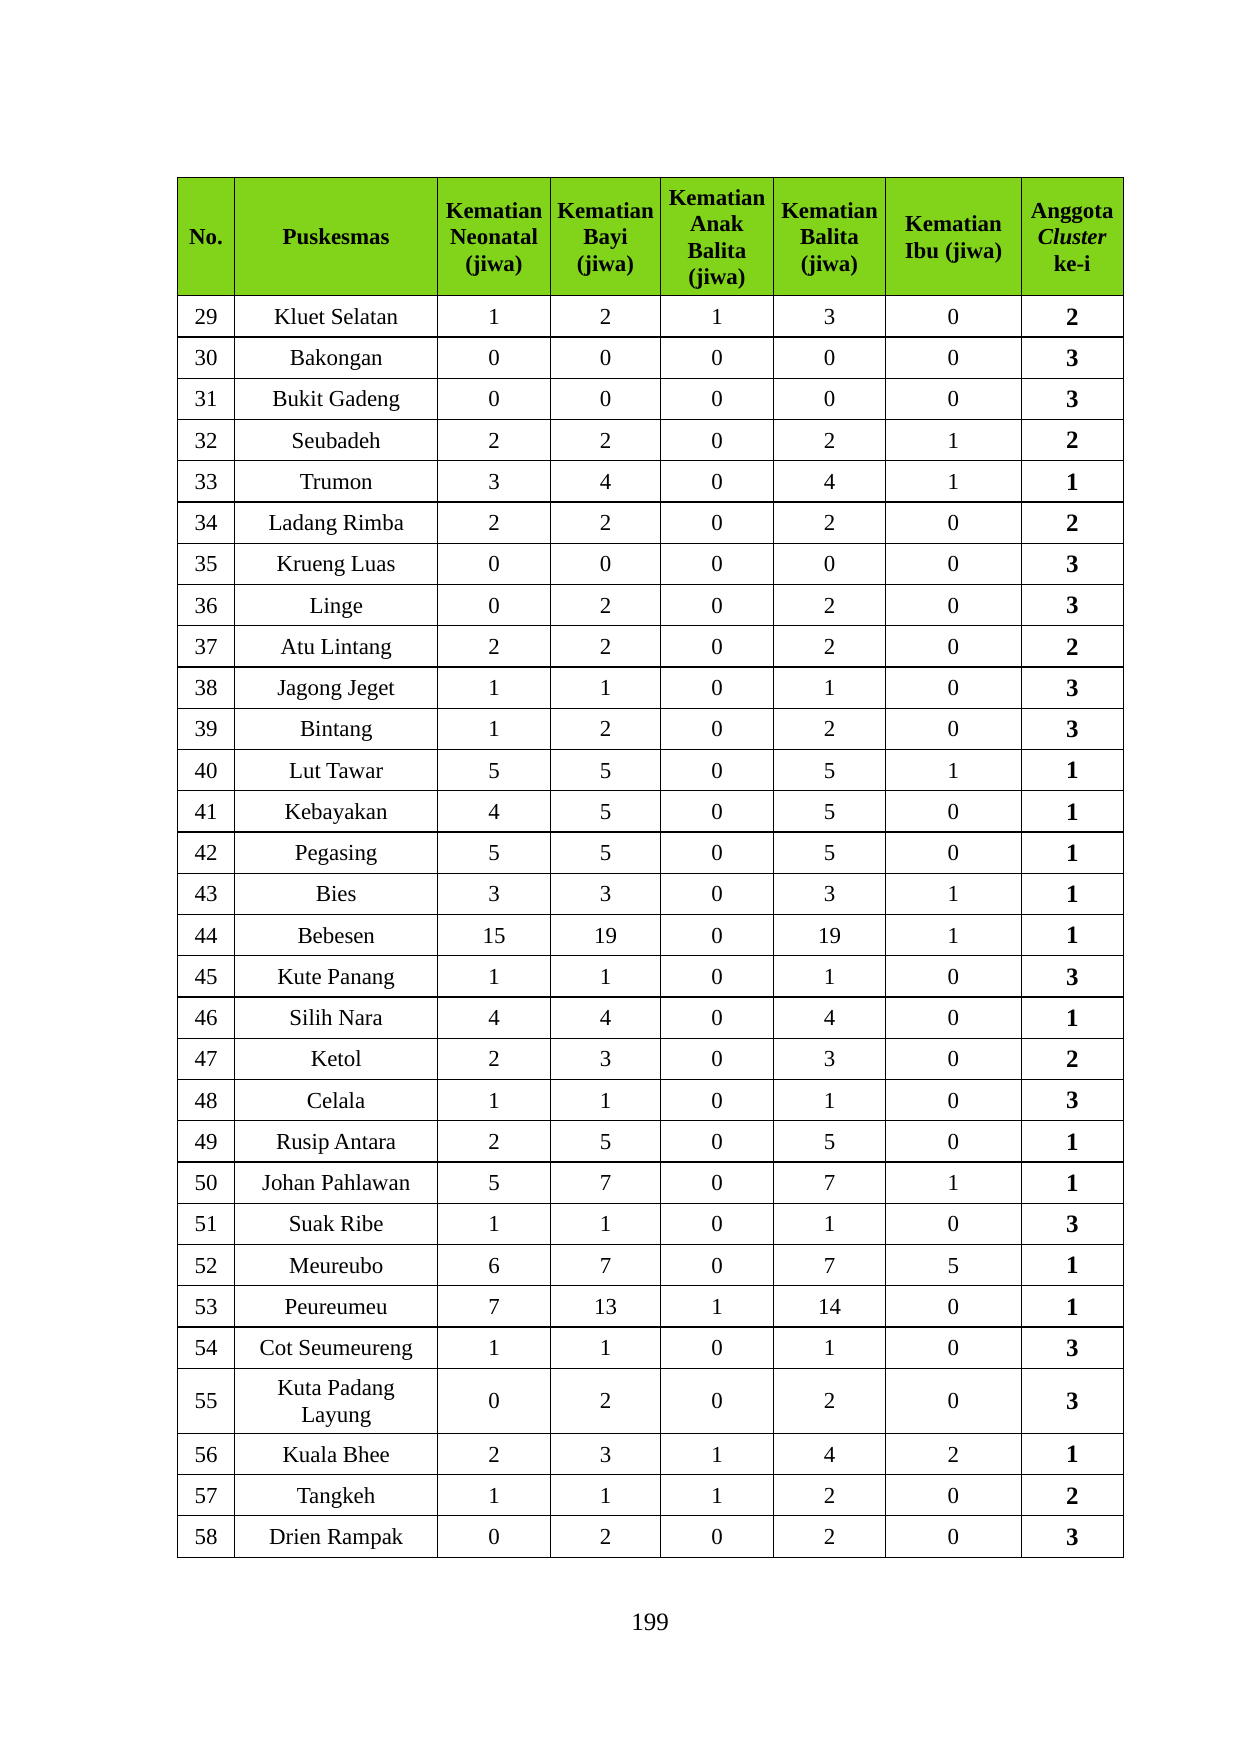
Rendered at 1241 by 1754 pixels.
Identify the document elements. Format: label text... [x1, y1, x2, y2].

table_cell 0 [886, 1516, 1021, 1557]
table_cell Seubadeh [235, 420, 437, 460]
table_cell 53 [178, 1286, 234, 1326]
table_cell 2 [551, 709, 660, 749]
table_cell 56 [178, 1434, 234, 1474]
table_cell Kematian Ibu (jiwa) [886, 178, 1021, 295]
table_cell 0 [661, 1080, 773, 1120]
table_cell Kuta Padang Layung [235, 1369, 437, 1433]
table_cell 0 [886, 1475, 1021, 1515]
table_cell 1 [661, 1434, 773, 1474]
table_cell 2 [774, 1516, 885, 1557]
table_cell Johan Pahlawan [235, 1163, 437, 1203]
table_cell 3 [774, 296, 885, 336]
table_cell 7 [774, 1163, 885, 1203]
table_cell 48 [178, 1080, 234, 1120]
table_cell 0 [886, 1204, 1021, 1244]
table_cell Suak Ribe [235, 1204, 437, 1244]
table_cell 0 [886, 833, 1021, 873]
table_cell 1 [774, 668, 885, 708]
table_cell 3 [1022, 709, 1123, 749]
table_cell 5 [551, 791, 660, 831]
table_cell 4 [551, 461, 660, 501]
table_cell 3 [1022, 1204, 1123, 1244]
table_cell 3 [1022, 585, 1123, 625]
table_cell 2 [551, 420, 660, 460]
table_cell 40 [178, 750, 234, 790]
table_cell 31 [178, 379, 234, 419]
table_cell Rusip Antara [235, 1121, 437, 1161]
table_cell 1 [438, 296, 550, 336]
table_cell 1 [1022, 998, 1123, 1038]
table_cell 5 [551, 750, 660, 790]
table_cell 19 [551, 915, 660, 955]
table_cell 2 [551, 296, 660, 336]
table_cell 4 [551, 998, 660, 1038]
table_cell 1 [438, 1080, 550, 1120]
table_cell 2 [1022, 420, 1123, 460]
table_cell Silih Nara [235, 998, 437, 1038]
table_cell 1 [1022, 1163, 1123, 1203]
table_cell 5 [774, 833, 885, 873]
table_cell 1 [661, 1475, 773, 1515]
table_cell 3 [1022, 544, 1123, 584]
table_cell 3 [438, 874, 550, 914]
table_cell 1 [438, 956, 550, 996]
table_cell 3 [1022, 1369, 1123, 1433]
table_cell 4 [438, 791, 550, 831]
table_cell 7 [551, 1245, 660, 1285]
table_cell 1 [1022, 750, 1123, 790]
table_cell 1 [438, 1204, 550, 1244]
table_cell 1 [661, 296, 773, 336]
table_cell 1 [1022, 1286, 1123, 1326]
table_cell 0 [661, 750, 773, 790]
table_cell 0 [661, 874, 773, 914]
table_cell 1 [1022, 1434, 1123, 1474]
table_cell 0 [774, 544, 885, 584]
table_cell 0 [886, 1328, 1021, 1368]
table_cell 50 [178, 1163, 234, 1203]
table_cell 0 [661, 998, 773, 1038]
table_cell 0 [661, 956, 773, 996]
table_cell 0 [886, 1286, 1021, 1326]
table_cell Atu Lintang [235, 626, 437, 666]
table_cell 58 [178, 1516, 234, 1557]
table_cell 0 [886, 709, 1021, 749]
table_cell 1 [551, 1475, 660, 1515]
table_cell 0 [774, 338, 885, 378]
table_cell 1 [886, 1163, 1021, 1203]
table_cell 0 [551, 338, 660, 378]
table_cell Kematian Balita (jiwa) [774, 178, 885, 295]
table_cell 3 [774, 874, 885, 914]
table_cell 42 [178, 833, 234, 873]
table_cell 0 [661, 1369, 773, 1433]
table_cell 0 [438, 1369, 550, 1433]
table_cell 3 [1022, 956, 1123, 996]
table_cell 0 [661, 461, 773, 501]
table_cell 47 [178, 1039, 234, 1079]
table_cell 0 [774, 379, 885, 419]
table_cell 5 [774, 1121, 885, 1161]
table_cell 1 [886, 874, 1021, 914]
table_cell 1 [1022, 1121, 1123, 1161]
table_cell 2 [774, 1369, 885, 1433]
table_cell Kematian Bayi (jiwa) [551, 178, 660, 295]
table_cell 45 [178, 956, 234, 996]
table_cell 57 [178, 1475, 234, 1515]
table_cell 5 [774, 791, 885, 831]
table_cell 0 [886, 791, 1021, 831]
table_cell 37 [178, 626, 234, 666]
table_cell 5 [438, 1163, 550, 1203]
table_cell 5 [551, 1121, 660, 1161]
table_cell 0 [661, 709, 773, 749]
table_cell 3 [551, 874, 660, 914]
table_cell Krueng Luas [235, 544, 437, 584]
table_cell 1 [886, 420, 1021, 460]
table_cell 0 [886, 503, 1021, 543]
table_cell Kute Panang [235, 956, 437, 996]
table_cell Puskesmas [235, 178, 437, 295]
table_cell 1 [886, 915, 1021, 955]
table_cell 0 [886, 626, 1021, 666]
table_cell 2 [774, 503, 885, 543]
table_cell 0 [886, 998, 1021, 1038]
table_cell 1 [551, 668, 660, 708]
table_cell 1 [1022, 461, 1123, 501]
table_cell 1 [1022, 791, 1123, 831]
table_cell Pegasing [235, 833, 437, 873]
table_cell 32 [178, 420, 234, 460]
table_cell 5 [886, 1245, 1021, 1285]
table_cell 2 [1022, 296, 1123, 336]
table_cell 1 [886, 750, 1021, 790]
table_cell 13 [551, 1286, 660, 1326]
table_cell 33 [178, 461, 234, 501]
table_cell Celala [235, 1080, 437, 1120]
table_cell 1 [438, 668, 550, 708]
table_cell Kluet Selatan [235, 296, 437, 336]
table_cell 0 [661, 1039, 773, 1079]
table_cell 3 [1022, 338, 1123, 378]
table_cell 0 [886, 1369, 1021, 1433]
table_cell 7 [438, 1286, 550, 1326]
table_cell 1 [551, 1080, 660, 1120]
table_cell 3 [551, 1039, 660, 1079]
table_cell 0 [886, 585, 1021, 625]
table_cell Bakongan [235, 338, 437, 378]
table_cell 35 [178, 544, 234, 584]
table_cell Linge [235, 585, 437, 625]
table_cell 1 [774, 1204, 885, 1244]
table_cell 2 [438, 1121, 550, 1161]
table_cell 0 [661, 626, 773, 666]
table_cell 2 [551, 1369, 660, 1433]
table_cell 0 [661, 1204, 773, 1244]
table_cell 0 [661, 668, 773, 708]
table_cell 1 [774, 1328, 885, 1368]
table_cell 0 [438, 544, 550, 584]
table_cell 0 [661, 585, 773, 625]
table_cell 19 [774, 915, 885, 955]
table_cell 2 [438, 503, 550, 543]
table_cell 1 [438, 1328, 550, 1368]
table_cell 0 [661, 1516, 773, 1557]
table_cell 0 [661, 379, 773, 419]
table_cell 52 [178, 1245, 234, 1285]
table_cell Cot Seumeureng [235, 1328, 437, 1368]
table_cell 0 [661, 915, 773, 955]
table_cell 3 [1022, 1080, 1123, 1120]
table_cell 30 [178, 338, 234, 378]
table_cell 3 [774, 1039, 885, 1079]
table_cell 0 [438, 1516, 550, 1557]
table_cell 2 [551, 626, 660, 666]
table_cell 2 [774, 626, 885, 666]
table_cell 1 [774, 1080, 885, 1120]
table_cell 54 [178, 1328, 234, 1368]
table_cell 4 [438, 998, 550, 1038]
table_cell 0 [661, 1163, 773, 1203]
table_cell 0 [886, 668, 1021, 708]
table_cell 51 [178, 1204, 234, 1244]
table_cell Trumon [235, 461, 437, 501]
table_cell 43 [178, 874, 234, 914]
table_cell 0 [886, 1121, 1021, 1161]
table_cell Kuala Bhee [235, 1434, 437, 1474]
table_cell 1 [886, 461, 1021, 501]
table_cell 1 [661, 1286, 773, 1326]
table_cell 1 [438, 709, 550, 749]
table_cell Kebayakan [235, 791, 437, 831]
table_cell 5 [438, 833, 550, 873]
table_cell Bies [235, 874, 437, 914]
table_cell Bukit Gadeng [235, 379, 437, 419]
table_cell 2 [438, 1039, 550, 1079]
table_cell Drien Rampak [235, 1516, 437, 1557]
table_cell 3 [551, 1434, 660, 1474]
table_cell 0 [886, 1039, 1021, 1079]
table_cell Jagong Jeget [235, 668, 437, 708]
table_cell Meureubo [235, 1245, 437, 1285]
table_cell Peureumeu [235, 1286, 437, 1326]
table_cell 4 [774, 461, 885, 501]
table_cell 0 [661, 544, 773, 584]
table_cell 3 [1022, 668, 1123, 708]
table_cell 0 [886, 956, 1021, 996]
table_cell 5 [551, 833, 660, 873]
table_cell 0 [661, 420, 773, 460]
table_cell 1 [551, 1204, 660, 1244]
table_cell 1 [551, 956, 660, 996]
table_cell 4 [774, 998, 885, 1038]
table_cell 36 [178, 585, 234, 625]
table_cell Anggota Cluster ke-i [1022, 178, 1123, 295]
table_cell 6 [438, 1245, 550, 1285]
table_cell 15 [438, 915, 550, 955]
table_cell 7 [551, 1163, 660, 1203]
table_cell 0 [661, 1245, 773, 1285]
table_cell 0 [438, 379, 550, 419]
table_cell 14 [774, 1286, 885, 1326]
table_cell 1 [1022, 874, 1123, 914]
table_cell 2 [1022, 503, 1123, 543]
table_cell 1 [1022, 1245, 1123, 1285]
table_cell 2 [886, 1434, 1021, 1474]
table_cell 2 [438, 1434, 550, 1474]
table_cell 55 [178, 1369, 234, 1433]
table_cell 0 [661, 1328, 773, 1368]
table_cell 0 [661, 503, 773, 543]
table_cell 3 [1022, 379, 1123, 419]
table_cell 46 [178, 998, 234, 1038]
table_cell 1 [1022, 833, 1123, 873]
table_cell 0 [886, 544, 1021, 584]
table_cell 39 [178, 709, 234, 749]
table_cell Lut Tawar [235, 750, 437, 790]
table_cell 2 [774, 709, 885, 749]
table_cell 0 [661, 791, 773, 831]
table_cell Kematian Neonatal (jiwa) [438, 178, 550, 295]
table_cell 3 [1022, 1516, 1123, 1557]
table_cell 2 [551, 585, 660, 625]
table_cell 1 [438, 1475, 550, 1515]
table_cell 0 [661, 833, 773, 873]
table_cell 2 [438, 420, 550, 460]
table_cell 2 [551, 1516, 660, 1557]
table_cell 2 [774, 420, 885, 460]
table_cell Kematian Anak Balita (jiwa) [661, 178, 773, 295]
table_cell 0 [886, 379, 1021, 419]
table_cell 29 [178, 296, 234, 336]
table_cell 4 [774, 1434, 885, 1474]
table_cell 2 [1022, 1039, 1123, 1079]
table_cell No. [178, 178, 234, 295]
table_cell 41 [178, 791, 234, 831]
table_cell 2 [774, 1475, 885, 1515]
table_cell 7 [774, 1245, 885, 1285]
table_cell Bebesen [235, 915, 437, 955]
table_cell 0 [438, 338, 550, 378]
table_cell 2 [438, 626, 550, 666]
table_cell 0 [551, 379, 660, 419]
table_cell Bintang [235, 709, 437, 749]
table_cell 0 [438, 585, 550, 625]
table_cell 2 [1022, 1475, 1123, 1515]
table_cell 5 [438, 750, 550, 790]
table_cell 0 [886, 1080, 1021, 1120]
table_cell 49 [178, 1121, 234, 1161]
table_cell 2 [1022, 626, 1123, 666]
table_cell 0 [886, 296, 1021, 336]
table_cell 44 [178, 915, 234, 955]
table_cell Tangkeh [235, 1475, 437, 1515]
table_cell 38 [178, 668, 234, 708]
table_cell Ladang Rimba [235, 503, 437, 543]
table_cell 1 [1022, 915, 1123, 955]
table_cell 0 [886, 338, 1021, 378]
table_cell 34 [178, 503, 234, 543]
table_cell 0 [661, 1121, 773, 1161]
table_cell 3 [438, 461, 550, 501]
table_cell 2 [551, 503, 660, 543]
table_cell 0 [551, 544, 660, 584]
table_cell Ketol [235, 1039, 437, 1079]
table_cell 3 [1022, 1328, 1123, 1368]
table_cell 1 [551, 1328, 660, 1368]
table_cell 1 [774, 956, 885, 996]
table_cell 2 [774, 585, 885, 625]
table_cell 0 [661, 338, 773, 378]
table_cell 5 [774, 750, 885, 790]
